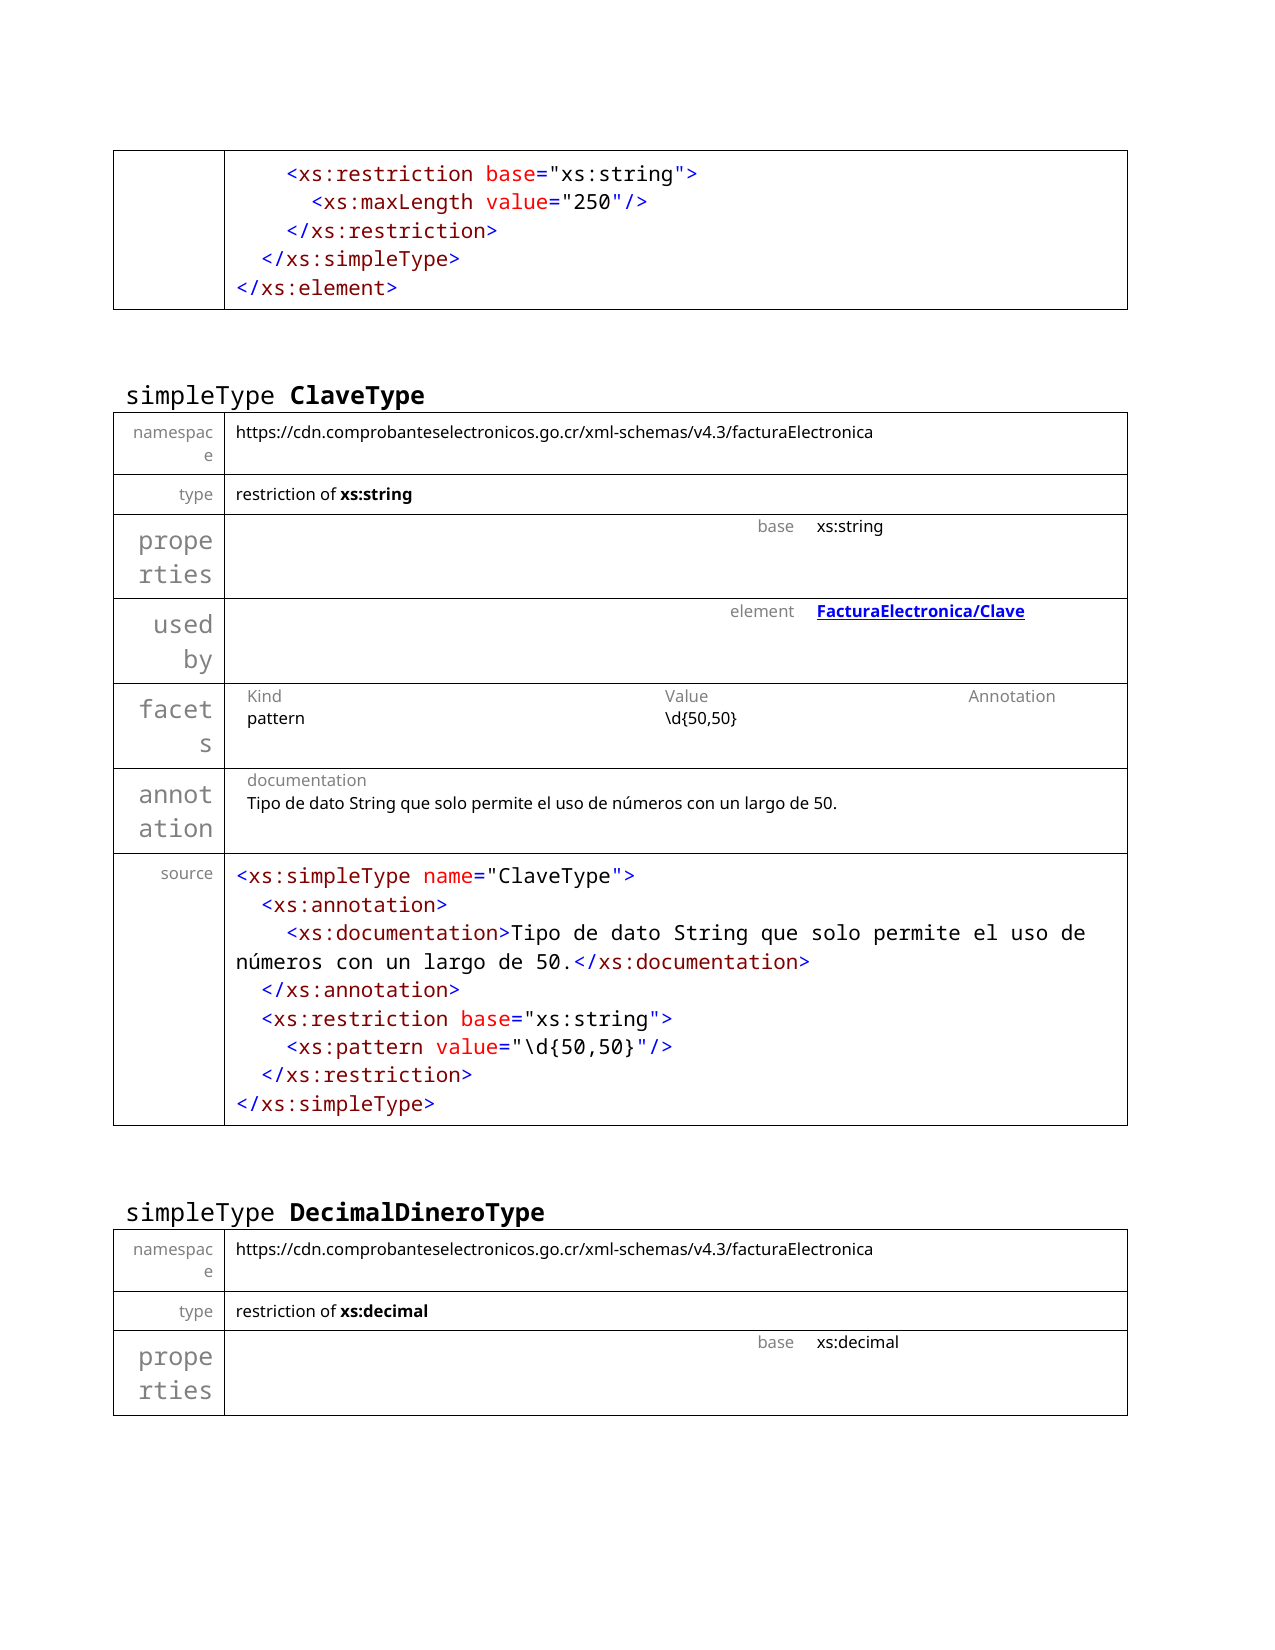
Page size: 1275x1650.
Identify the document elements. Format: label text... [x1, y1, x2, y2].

table_header base [236, 1331, 805, 1354]
table_cell type [114, 475, 224, 513]
text simpleType DecimalDineroType [125, 1194, 1150, 1228]
table_cell [225, 515, 1127, 598]
table_cell source [114, 854, 224, 1125]
table_cell properties [114, 515, 224, 598]
table_header xs:decimal [805, 1331, 1127, 1354]
table_header documentation [236, 769, 1127, 792]
table_cell restriction of xs:string [225, 475, 1127, 513]
text simpleType ClaveType [125, 378, 1150, 412]
table_cell [225, 769, 1127, 853]
table_header https://cdn.comprobanteselectronicos.go.cr/xml-schemas/v4.3/facturaElectronica [225, 413, 1127, 474]
table_cell <xs:restriction base="xs:string"> <xs:maxLength value="250"/> </xs:restriction> </xs:simpleType> </xs:element> [225, 151, 1127, 309]
table_header FacturaElectronica/Clave [805, 599, 1127, 622]
table_cell annotation [114, 769, 224, 853]
table_header Value [654, 684, 957, 707]
table_cell [225, 599, 1127, 683]
table_cell type [114, 1292, 224, 1330]
table_cell \d{50,50} [654, 707, 957, 729]
table_header namespace [114, 413, 224, 474]
table_cell used by [114, 599, 224, 683]
table_header Annotation [957, 684, 1127, 707]
table_cell properties [114, 1331, 224, 1415]
table_cell [225, 684, 1127, 768]
table_header https://cdn.comprobanteselectronicos.go.cr/xml-schemas/v4.3/facturaElectronica [225, 1230, 1127, 1291]
table_cell facets [114, 684, 224, 768]
table_cell [114, 151, 224, 309]
table_header namespace [114, 1230, 224, 1291]
table_header base [236, 515, 805, 537]
table_cell [957, 707, 1127, 729]
table_header xs:string [805, 515, 1127, 537]
table_cell <xs:simpleType name="ClaveType"> <xs:annotation> <xs:documentation>Tipo de dato String que solo permite el uso de números con un largo de 50.</xs:documentation> </xs:annotation> <xs:restriction base="xs:string"> <xs:pattern value="\d{50,50}"/> </xs:restriction> </xs:simpleType> [225, 854, 1127, 1125]
table_cell Tipo de dato String que solo permite el uso de números con un largo de 50. [236, 792, 1127, 814]
table_header element [236, 599, 805, 622]
table_cell pattern [236, 707, 654, 729]
table_header Kind [236, 684, 654, 707]
table_cell [225, 1331, 1127, 1415]
table_cell restriction of xs:decimal [225, 1292, 1127, 1330]
